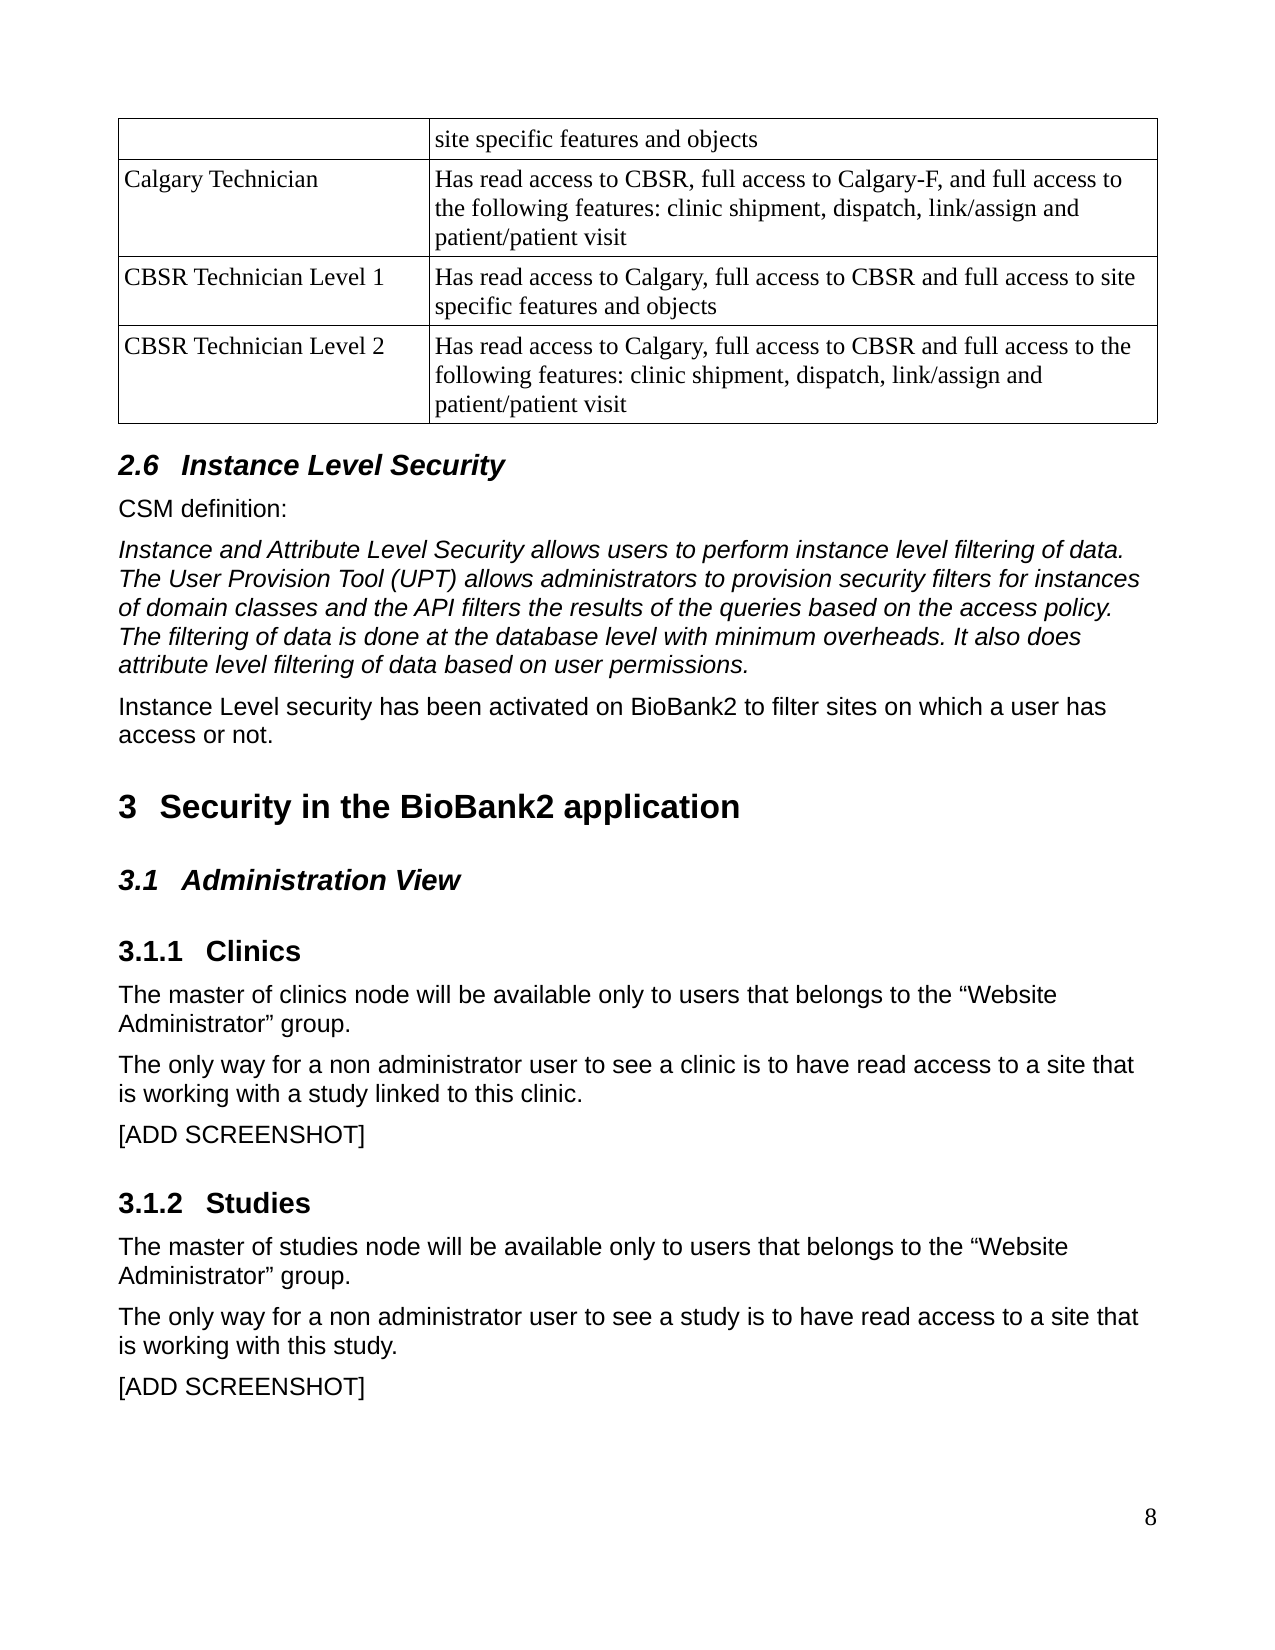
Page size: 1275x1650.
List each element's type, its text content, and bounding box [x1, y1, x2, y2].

text The master of studies node will be available only to users that belongs to the “Website Administrator” group. [118, 1232, 1157, 1290]
subtitle Clinics [118, 934, 1157, 967]
table_cell Has read access to Calgary, full access to CBSR and full access to site specific features and objects [430, 257, 1157, 325]
subtitle Administration View [118, 863, 1157, 896]
text The only way for a non administrator user to see a study is to have read access to a site that is working with this study. [118, 1302, 1157, 1360]
table_cell CBSR Technician Level 1 [119, 257, 429, 325]
table_cell [119, 119, 429, 158]
table_cell CBSR Technician Level 2 [119, 326, 429, 423]
subtitle Instance Level Security [118, 448, 1157, 482]
text CSM definition: [118, 494, 1157, 523]
text [ADD SCREENSHOT] [118, 1372, 1157, 1401]
table_cell Has read access to CBSR, full access to Calgary-F, and full access to the following features: clinic shipment, dispatch, link/assign and patient/patient visit [430, 160, 1157, 256]
table_cell site specific features and objects [430, 119, 1157, 158]
text Instance and Attribute Level Security allows users to perform instance level filtering of data. The User Provision Tool (UPT) allows administrators to provision security filters for instances of domain classes and the API filters the results of the queries based on the access policy. The filtering of data is done at the database level with minimum overheads. It also does attribute level filtering of data based on user permissions. [118, 536, 1157, 679]
text The only way for a non administrator user to see a clinic is to have read access to a site that is working with a study linked to this clinic. [118, 1050, 1157, 1107]
subtitle Security in the BioBank2 application [118, 787, 1157, 825]
subtitle Studies [118, 1186, 1157, 1220]
text Instance Level security has been activated on BioBank2 to filter sites on which a user has access or not. [118, 692, 1157, 749]
table_cell Has read access to Calgary, full access to CBSR and full access to the following features: clinic shipment, dispatch, link/assign and patient/patient visit [430, 326, 1157, 423]
text [ADD SCREENSHOT] [118, 1120, 1157, 1149]
table_cell Calgary Technician [119, 160, 429, 256]
text The master of clinics node will be available only to users that belongs to the “Website Administrator” group. [118, 980, 1157, 1037]
